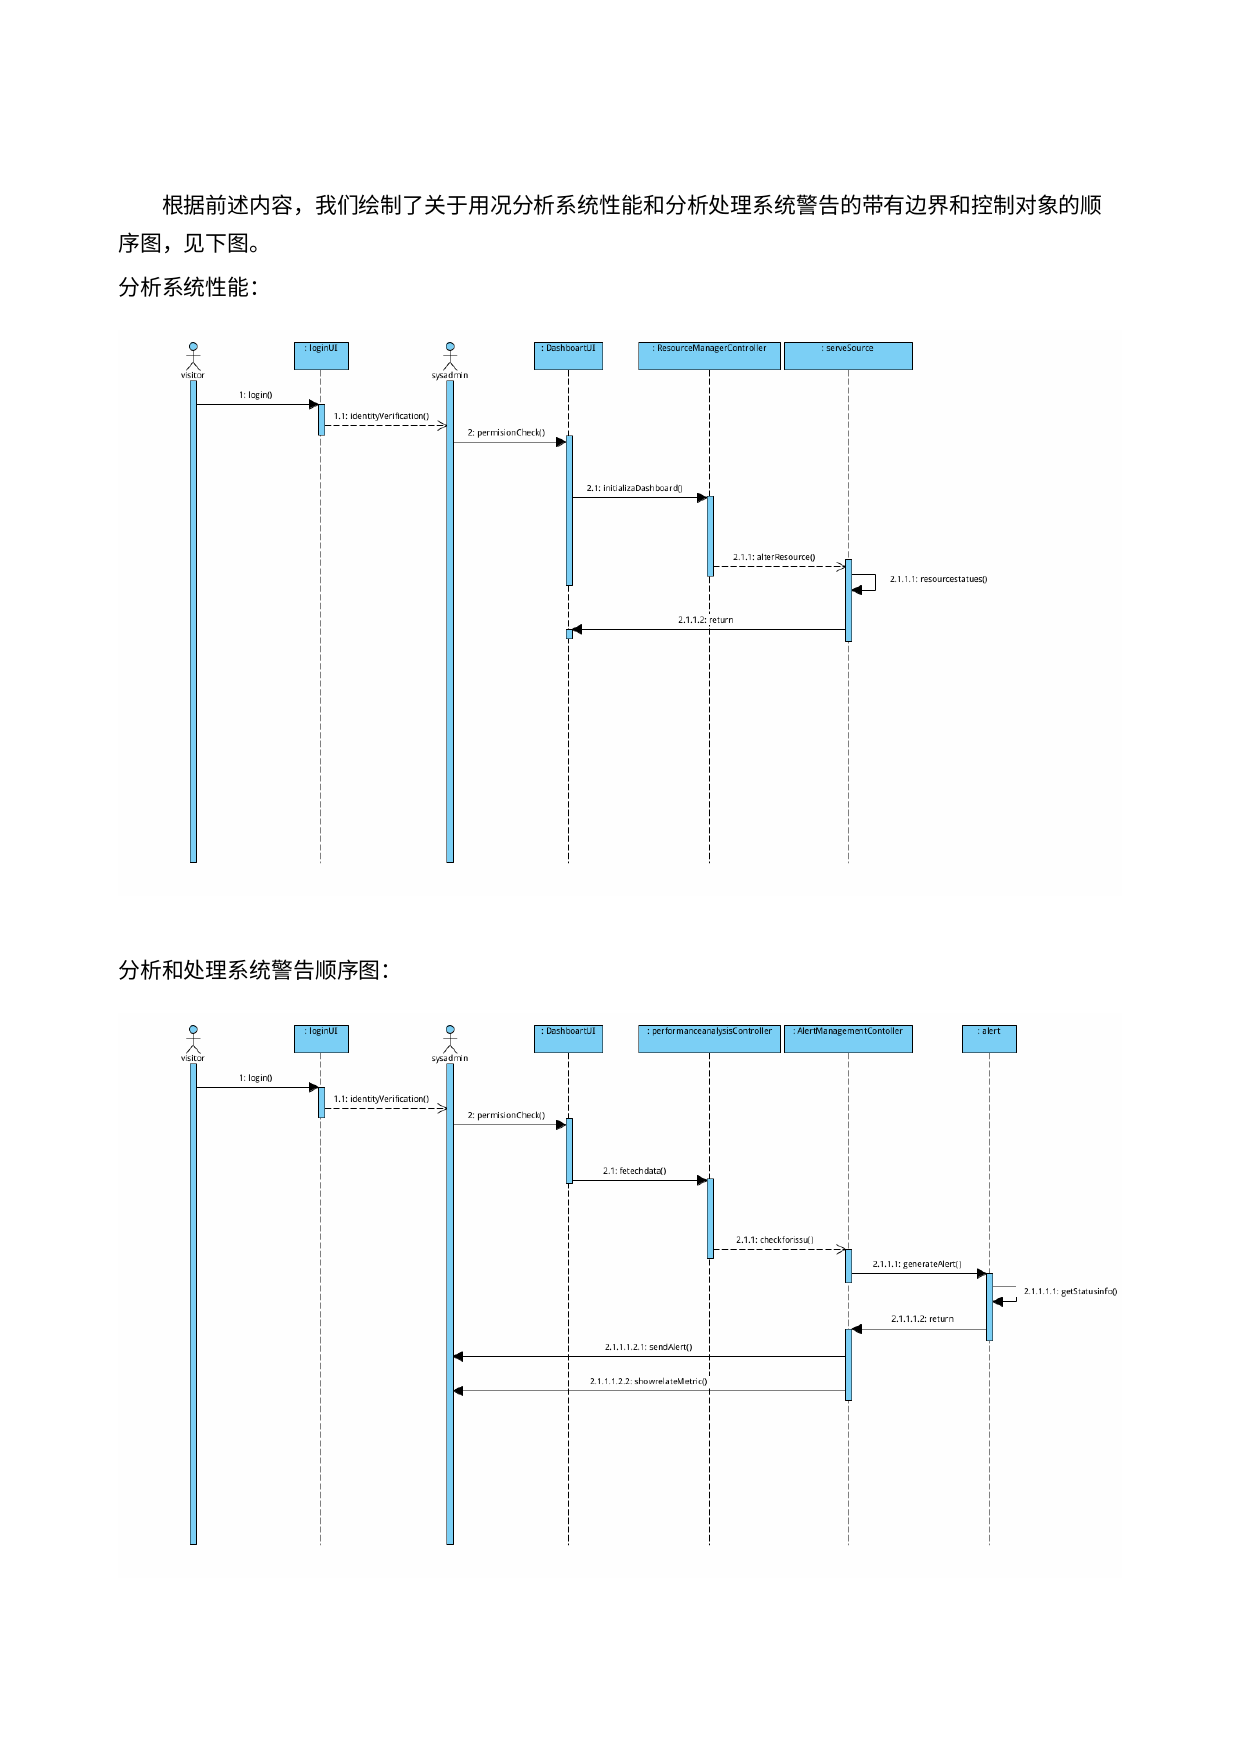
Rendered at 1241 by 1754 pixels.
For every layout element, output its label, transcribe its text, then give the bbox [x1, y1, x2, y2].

text 根据前述内容，我们绘制了关于用况分析系统性能和分析处理系统警告的带有边界和控制对象的顺序图，见下图。 [118, 188, 1122, 257]
picture [118, 330, 1123, 896]
text 分析和处理系统警告顺序图： [118, 953, 1122, 984]
text 分析系统性能： [118, 270, 1122, 302]
picture [118, 1013, 1123, 1578]
